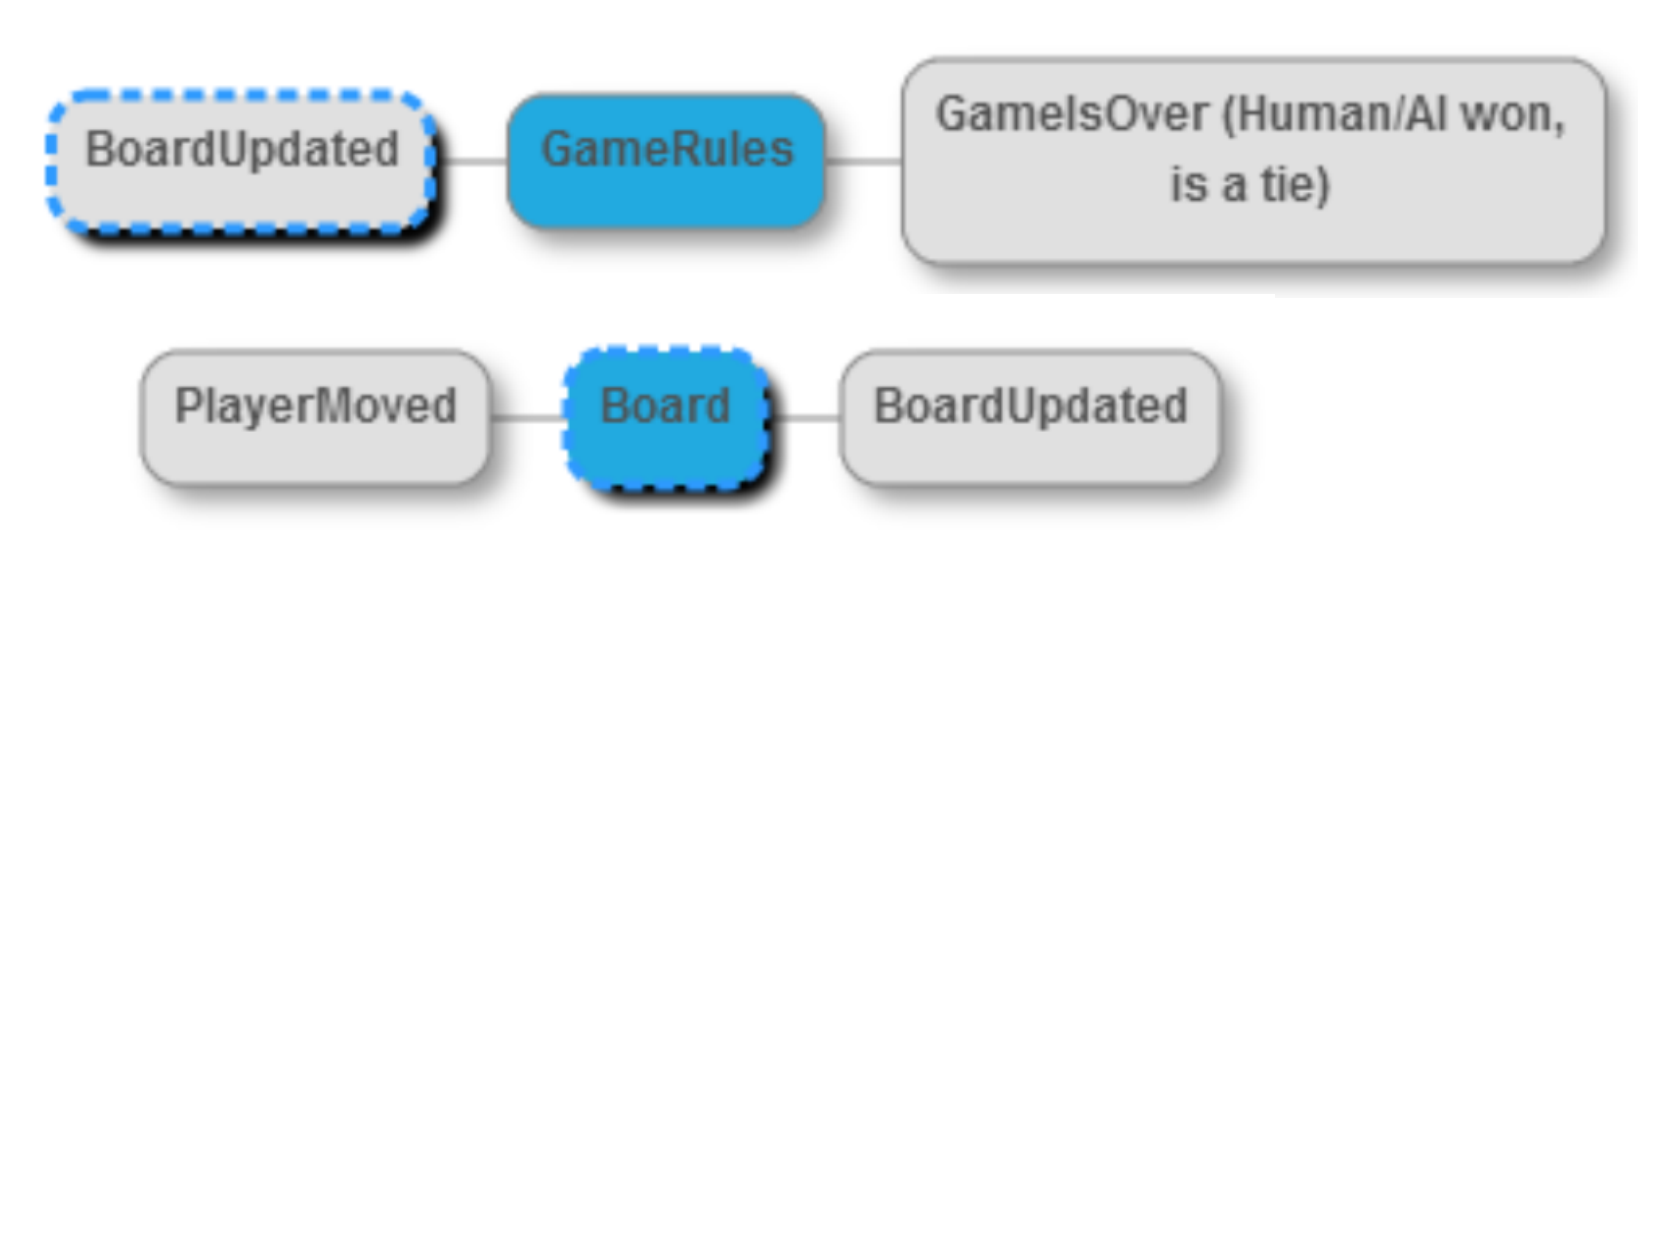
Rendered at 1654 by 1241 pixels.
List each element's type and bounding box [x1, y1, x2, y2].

picture [30, 29, 1638, 541]
